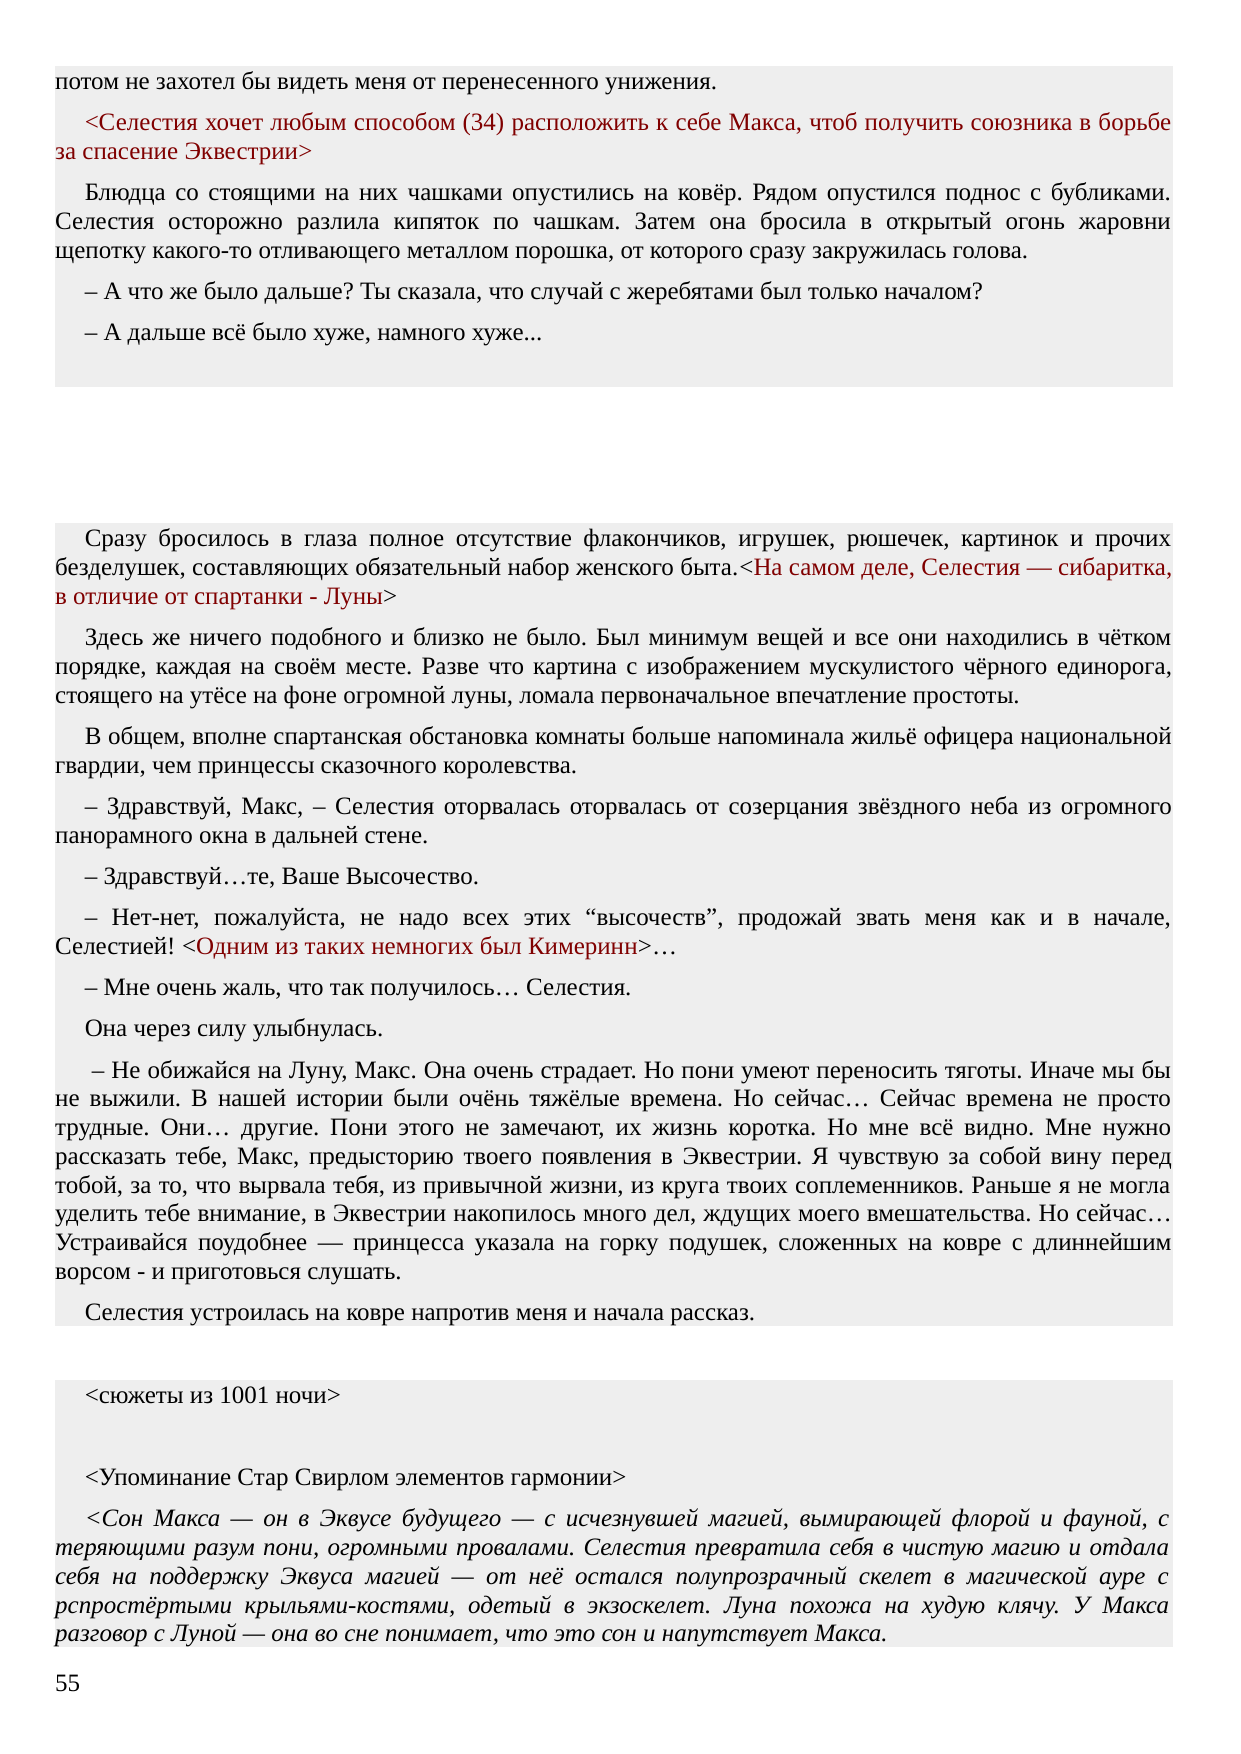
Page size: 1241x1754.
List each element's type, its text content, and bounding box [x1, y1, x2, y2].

text В общем, вполне спартанская обстановка комнаты больше напоминала жильё офицера национальной гвардии, чем принцессы сказочного королевства. [55, 721, 1173, 778]
text Здесь же ничего подобного и близко не было. Был минимум вещей и все они находились в чётком порядке, каждая на своём месте. Разве что картина с изображением мускулистого чёрного единорога, стоящего на утёсе на фоне огромной луны, ломала первоначальное впечатление простоты. [55, 622, 1173, 708]
text – Не обижайся на Луну, Макс. Она очень страдает. Но пони умеют переносить тяготы. Иначе мы бы не выжили. В нашей истории были очёнь тяжёлые времена. Но сейчас… Сейчас времена не просто трудные. Они… другие. Пони этого не замечают, их жизнь коротка. Но мне всё видно. Мне нужно рассказать тебе, Макс, предысторию твоего появления в Эквестрии. Я чувствую за собой вину перед тобой, за то, что вырвала тебя, из привычной жизни, из круга твоих соплеменников. Раньше я не могла уделить тебе внимание, в Эквестрии накопилось много дел, ждущих моего вмешательства. Но сейчас… Устраивайся поудобнее — принцесса указала на горку подушек, сложенных на ковре с длиннейшим ворсом - и приготовься слушать. [55, 1055, 1173, 1285]
text – А дальше всё было хуже, намного хуже... [55, 317, 1173, 346]
text Блюдца со стоящими на них чашками опустились на ковёр. Рядом опустился поднос с бубликами. Селестия осторожно разлила кипяток по чашкам. Затем она бросила в открытый огонь жаровни щепотку какого-то отливающего металлом порошка, от которого сразу закружилась голова. [55, 177, 1173, 263]
text Селестия устроилась на ковре напротив меня и начала рассказ. [55, 1297, 1173, 1326]
text потом не захотел бы видеть меня от перенесенного унижения. [55, 66, 1173, 95]
text <Селестия хочет любым способом (34) расположить к себе Макса, чтоб получить союзника в борьбе за спасение Эквестрии> [55, 107, 1173, 165]
text – Здравствуй, Макс, – Селестия оторвалась оторвалась от созерцания звёздного неба из огромного панорамного окна в дальней стене. [55, 791, 1173, 848]
text <сюжеты из 1001 ночи> [55, 1380, 1173, 1408]
text <Сон Макса — он в Эквусе будущего — с исчезнувшей магией, вымирающей флорой и фауной, с теряющими разум пони, огромными провалами. Селестия превратила себя в чистую магию и отдала себя на поддержку Эквуса магией — от неё остался полупрозрачный скелет в магической ауре с рспростёртыми крыльями-костями, одетый в экзоскелет. Луна похожа на худую клячу. У Макса разговор с Луной — она во сне понимает, что это сон и напутствует Макса. [55, 1503, 1173, 1647]
text <Упоминание Стар Свирлом элементов гармонии> [55, 1462, 1173, 1491]
text – Здравствуй…те, Ваше Высочество. [55, 861, 1173, 890]
text – Нет-нет, пожалуйста, не надо всех этих “высочеств”, продожай звать меня как и в начале, Селестией! <Одним из таких немногих был Кимеринн>… [55, 902, 1173, 960]
text Она через силу улыбнулась. [55, 1013, 1173, 1042]
text – А что же было дальше? Ты сказала, что случай с жеребятами был только началом? [55, 276, 1173, 305]
text – Мне очень жаль, что так получилось… Селестия. [55, 972, 1173, 1001]
text Сразу бросилось в глаза полное отсутствие флакончиков, игрушек, рюшечек, картинок и прочих безделушек, составляющих обязательный набор женского быта.<На самом деле, Селестия — сибаритка, в отличие от спартанки - Луны> [55, 523, 1173, 610]
